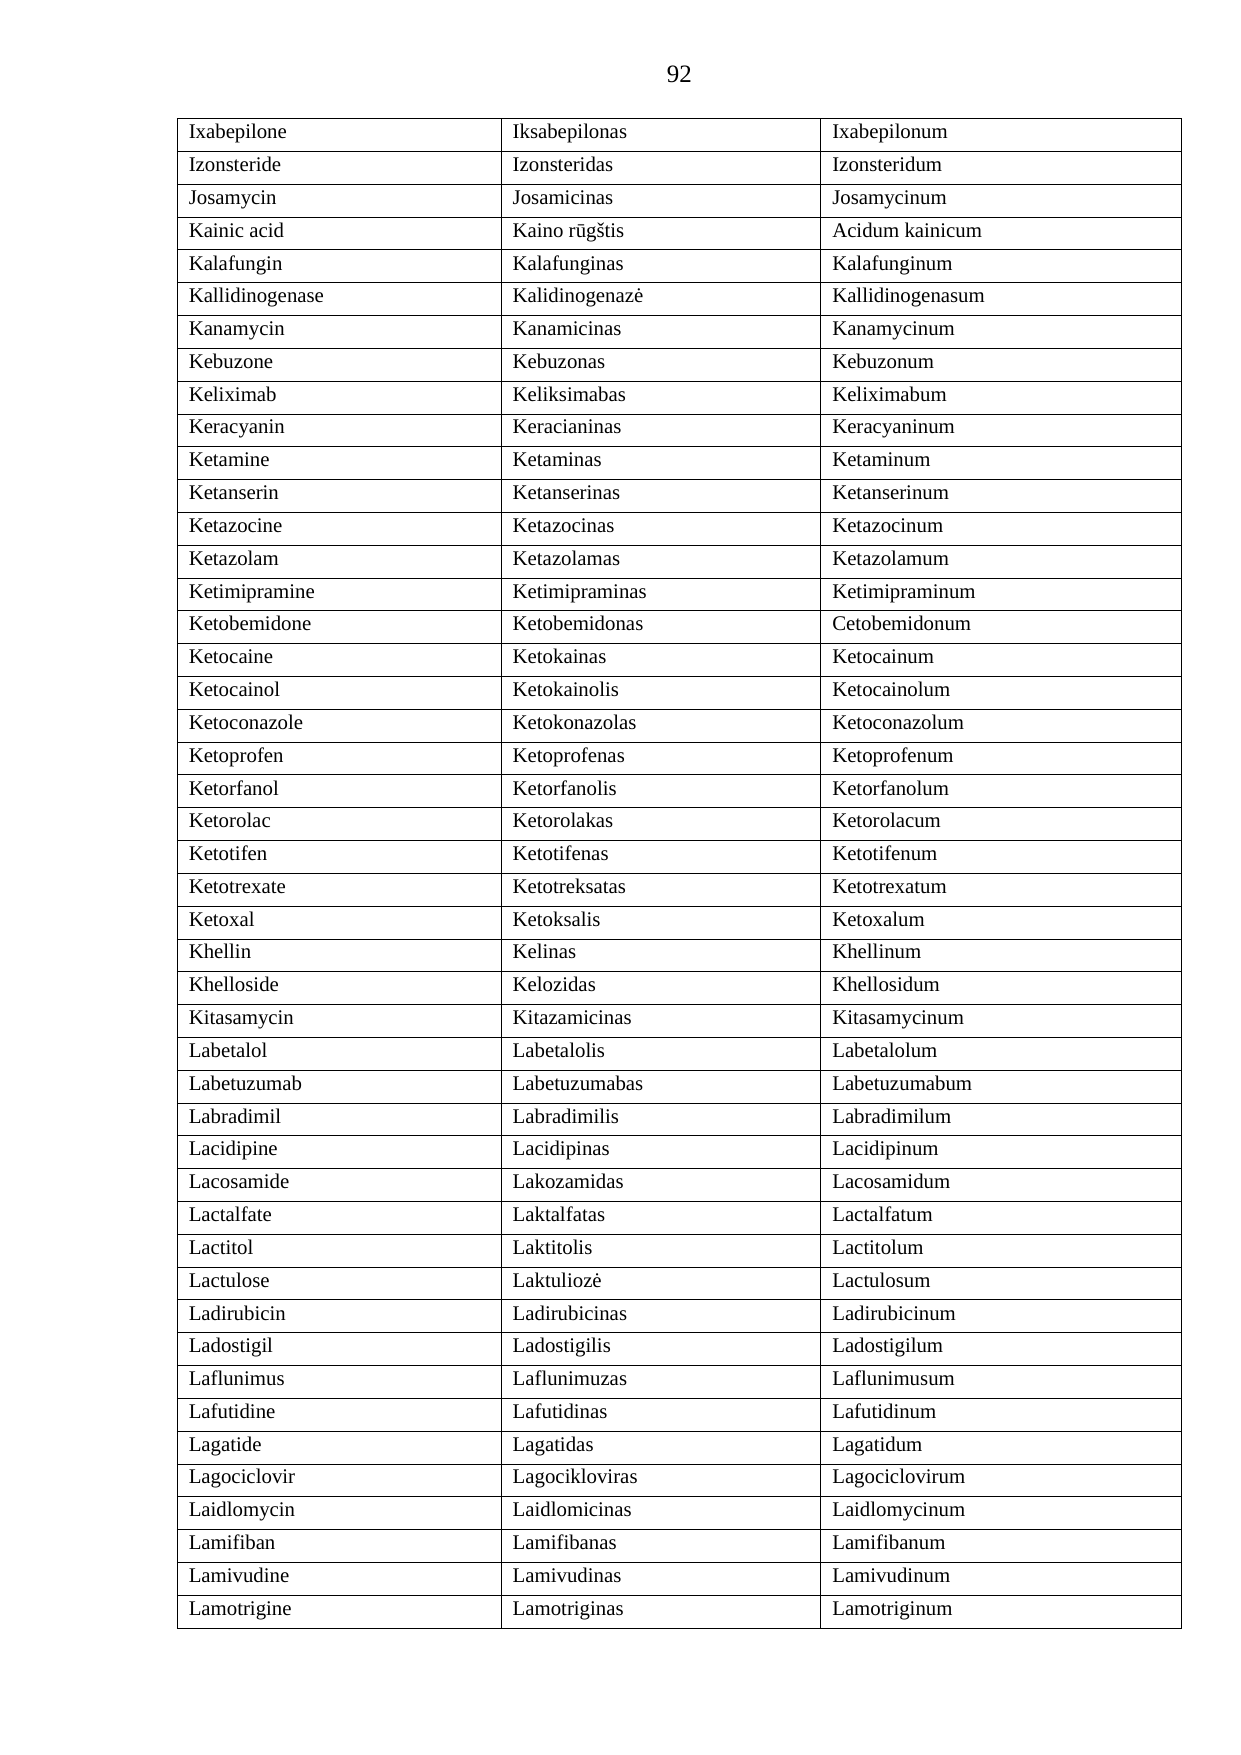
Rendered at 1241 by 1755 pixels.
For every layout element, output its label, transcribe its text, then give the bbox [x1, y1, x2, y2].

table_cell Kanamicinas [502, 316, 820, 348]
table_cell Labetuzumabas [502, 1071, 820, 1102]
table_cell Ketotreksatas [502, 874, 820, 906]
table_cell Ketazolam [178, 546, 501, 577]
table_cell Lactitolum [821, 1235, 1181, 1267]
table_cell Ketamine [178, 447, 501, 479]
table_cell Khelloside [178, 972, 501, 1004]
table_cell Lacosamide [178, 1169, 501, 1201]
table_cell Keracianinas [502, 415, 820, 446]
table_cell Lactulosum [821, 1268, 1181, 1299]
table_cell Ketocainolum [821, 677, 1181, 709]
table_cell Lakozamidas [502, 1169, 820, 1201]
table_cell Lamotrigine [178, 1596, 501, 1627]
table_cell Lagociclovir [178, 1465, 501, 1496]
table_cell Josamicinas [502, 185, 820, 217]
table_cell Ixabepilone [178, 119, 501, 151]
table_cell Izonsteridum [821, 152, 1181, 184]
table_cell Kebuzonum [821, 349, 1181, 381]
table_cell Lactitol [178, 1235, 501, 1267]
table_cell Ketocainum [821, 644, 1181, 676]
table_cell Ketanserin [178, 480, 501, 512]
table_cell Ketokainas [502, 644, 820, 676]
table_cell Laidlomycin [178, 1497, 501, 1529]
table_cell Ketotifen [178, 841, 501, 873]
table_cell Laktalfatas [502, 1202, 820, 1234]
table_cell Laidlomycinum [821, 1497, 1181, 1529]
table_cell Lamifibanum [821, 1530, 1181, 1562]
table_cell Lafutidinas [502, 1399, 820, 1431]
table_cell Ketorfanol [178, 775, 501, 807]
table_cell Ketoxal [178, 907, 501, 938]
table_cell Lamotriginas [502, 1596, 820, 1627]
table_cell Lagatidum [821, 1432, 1181, 1463]
table_cell Lamotriginum [821, 1596, 1181, 1627]
table_cell Ketotrexatum [821, 874, 1181, 906]
table_cell Kanamycinum [821, 316, 1181, 348]
table_cell Khellinum [821, 940, 1181, 971]
table_cell Ketorfanolum [821, 775, 1181, 807]
table_cell Kaino rūgštis [502, 218, 820, 249]
table_cell Kallidinogenase [178, 283, 501, 315]
table_cell Lactulose [178, 1268, 501, 1299]
table_cell Ladostigilum [821, 1333, 1181, 1365]
table_cell Lactalfatum [821, 1202, 1181, 1234]
table_cell Labradimilis [502, 1104, 820, 1135]
table_cell Lafutidinum [821, 1399, 1181, 1431]
table_cell Lagatidas [502, 1432, 820, 1463]
table_cell Ketorolakas [502, 808, 820, 840]
table_cell Josamycin [178, 185, 501, 217]
table_cell Ketoconazole [178, 710, 501, 742]
table_cell Labetuzumabum [821, 1071, 1181, 1102]
table_cell Ketaminum [821, 447, 1181, 479]
table_cell Labradimil [178, 1104, 501, 1135]
table_cell Ketaminas [502, 447, 820, 479]
table_cell Khellosidum [821, 972, 1181, 1004]
table_cell Josamycinum [821, 185, 1181, 217]
table_cell Ketoprofenum [821, 743, 1181, 774]
table_cell Keracyanin [178, 415, 501, 446]
table_cell Laflunimus [178, 1366, 501, 1398]
table_cell Ketazocinas [502, 513, 820, 545]
table_cell Kalafunginas [502, 250, 820, 282]
table_cell Lacidipinas [502, 1136, 820, 1168]
table_cell Ketimipramine [178, 579, 501, 610]
table_cell Ketorolac [178, 808, 501, 840]
table_cell Khellin [178, 940, 501, 971]
table_cell Keliximabum [821, 382, 1181, 413]
table_cell Labetalol [178, 1038, 501, 1070]
table_cell Kitasamycin [178, 1005, 501, 1037]
table_cell Ketazocine [178, 513, 501, 545]
table_cell Ixabepilonum [821, 119, 1181, 151]
table_cell Ketazocinum [821, 513, 1181, 545]
table_cell Kanamycin [178, 316, 501, 348]
table_cell Kalafungin [178, 250, 501, 282]
table_cell Izonsteride [178, 152, 501, 184]
table_cell Lamifibanas [502, 1530, 820, 1562]
table_cell Lagatide [178, 1432, 501, 1463]
table_cell Lagocikloviras [502, 1465, 820, 1496]
table_cell Ladirubicinas [502, 1300, 820, 1332]
table_cell Ketoprofenas [502, 743, 820, 774]
table_cell Ketanserinas [502, 480, 820, 512]
table_cell Labradimilum [821, 1104, 1181, 1135]
table_cell Lagociclovirum [821, 1465, 1181, 1496]
table_cell Cetobemidonum [821, 611, 1181, 643]
table_cell Ketazolamas [502, 546, 820, 577]
table_cell Ketobemidone [178, 611, 501, 643]
table_cell Ladostigilis [502, 1333, 820, 1365]
table_cell Kainic acid [178, 218, 501, 249]
table_cell Lacidipine [178, 1136, 501, 1168]
table_cell Lamivudinas [502, 1563, 820, 1595]
table_cell Laktitolis [502, 1235, 820, 1267]
table_cell Ketocainol [178, 677, 501, 709]
table_cell Lacidipinum [821, 1136, 1181, 1168]
table_cell Laflunimusum [821, 1366, 1181, 1398]
table_cell Ketoxalum [821, 907, 1181, 938]
table_cell Kitasamycinum [821, 1005, 1181, 1037]
table_cell Labetalolis [502, 1038, 820, 1070]
table_cell Ketorfanolis [502, 775, 820, 807]
table_cell Lamivudinum [821, 1563, 1181, 1595]
table_cell Lacosamidum [821, 1169, 1181, 1201]
table_cell Ketanserinum [821, 480, 1181, 512]
table_cell Kalidinogenazė [502, 283, 820, 315]
table_cell Labetalolum [821, 1038, 1181, 1070]
table_cell Ketoprofen [178, 743, 501, 774]
table_cell Kalafunginum [821, 250, 1181, 282]
table_cell Kelozidas [502, 972, 820, 1004]
table_cell Laidlomicinas [502, 1497, 820, 1529]
table_cell Ladirubicinum [821, 1300, 1181, 1332]
table_cell Kebuzonas [502, 349, 820, 381]
table_cell Keracyaninum [821, 415, 1181, 446]
table_cell Ketoksalis [502, 907, 820, 938]
table_cell Lamivudine [178, 1563, 501, 1595]
table_cell Ketimipraminum [821, 579, 1181, 610]
table_cell Izonsteridas [502, 152, 820, 184]
table_cell Keliksimabas [502, 382, 820, 413]
table_cell Kelinas [502, 940, 820, 971]
table_cell Lafutidine [178, 1399, 501, 1431]
table_cell Laflunimuzas [502, 1366, 820, 1398]
table_cell Ketocaine [178, 644, 501, 676]
table_cell Ketoconazolum [821, 710, 1181, 742]
table_cell Lactalfate [178, 1202, 501, 1234]
table_cell Ketimipraminas [502, 579, 820, 610]
table_cell Labetuzumab [178, 1071, 501, 1102]
table_cell Kebuzone [178, 349, 501, 381]
table_cell Ketokainolis [502, 677, 820, 709]
table_cell Ketotifenum [821, 841, 1181, 873]
table_cell Ketazolamum [821, 546, 1181, 577]
table_cell Iksabepilonas [502, 119, 820, 151]
table_cell Keliximab [178, 382, 501, 413]
table_cell Ketobemidonas [502, 611, 820, 643]
table_cell Ladostigil [178, 1333, 501, 1365]
table_cell Ladirubicin [178, 1300, 501, 1332]
table_cell Ketokonazolas [502, 710, 820, 742]
table_cell Laktuliozė [502, 1268, 820, 1299]
table_cell Kallidinogenasum [821, 283, 1181, 315]
table_cell Kitazamicinas [502, 1005, 820, 1037]
table_cell Ketotrexate [178, 874, 501, 906]
table_cell Ketorolacum [821, 808, 1181, 840]
table_cell Acidum kainicum [821, 218, 1181, 249]
table_cell Ketotifenas [502, 841, 820, 873]
table_cell Lamifiban [178, 1530, 501, 1562]
